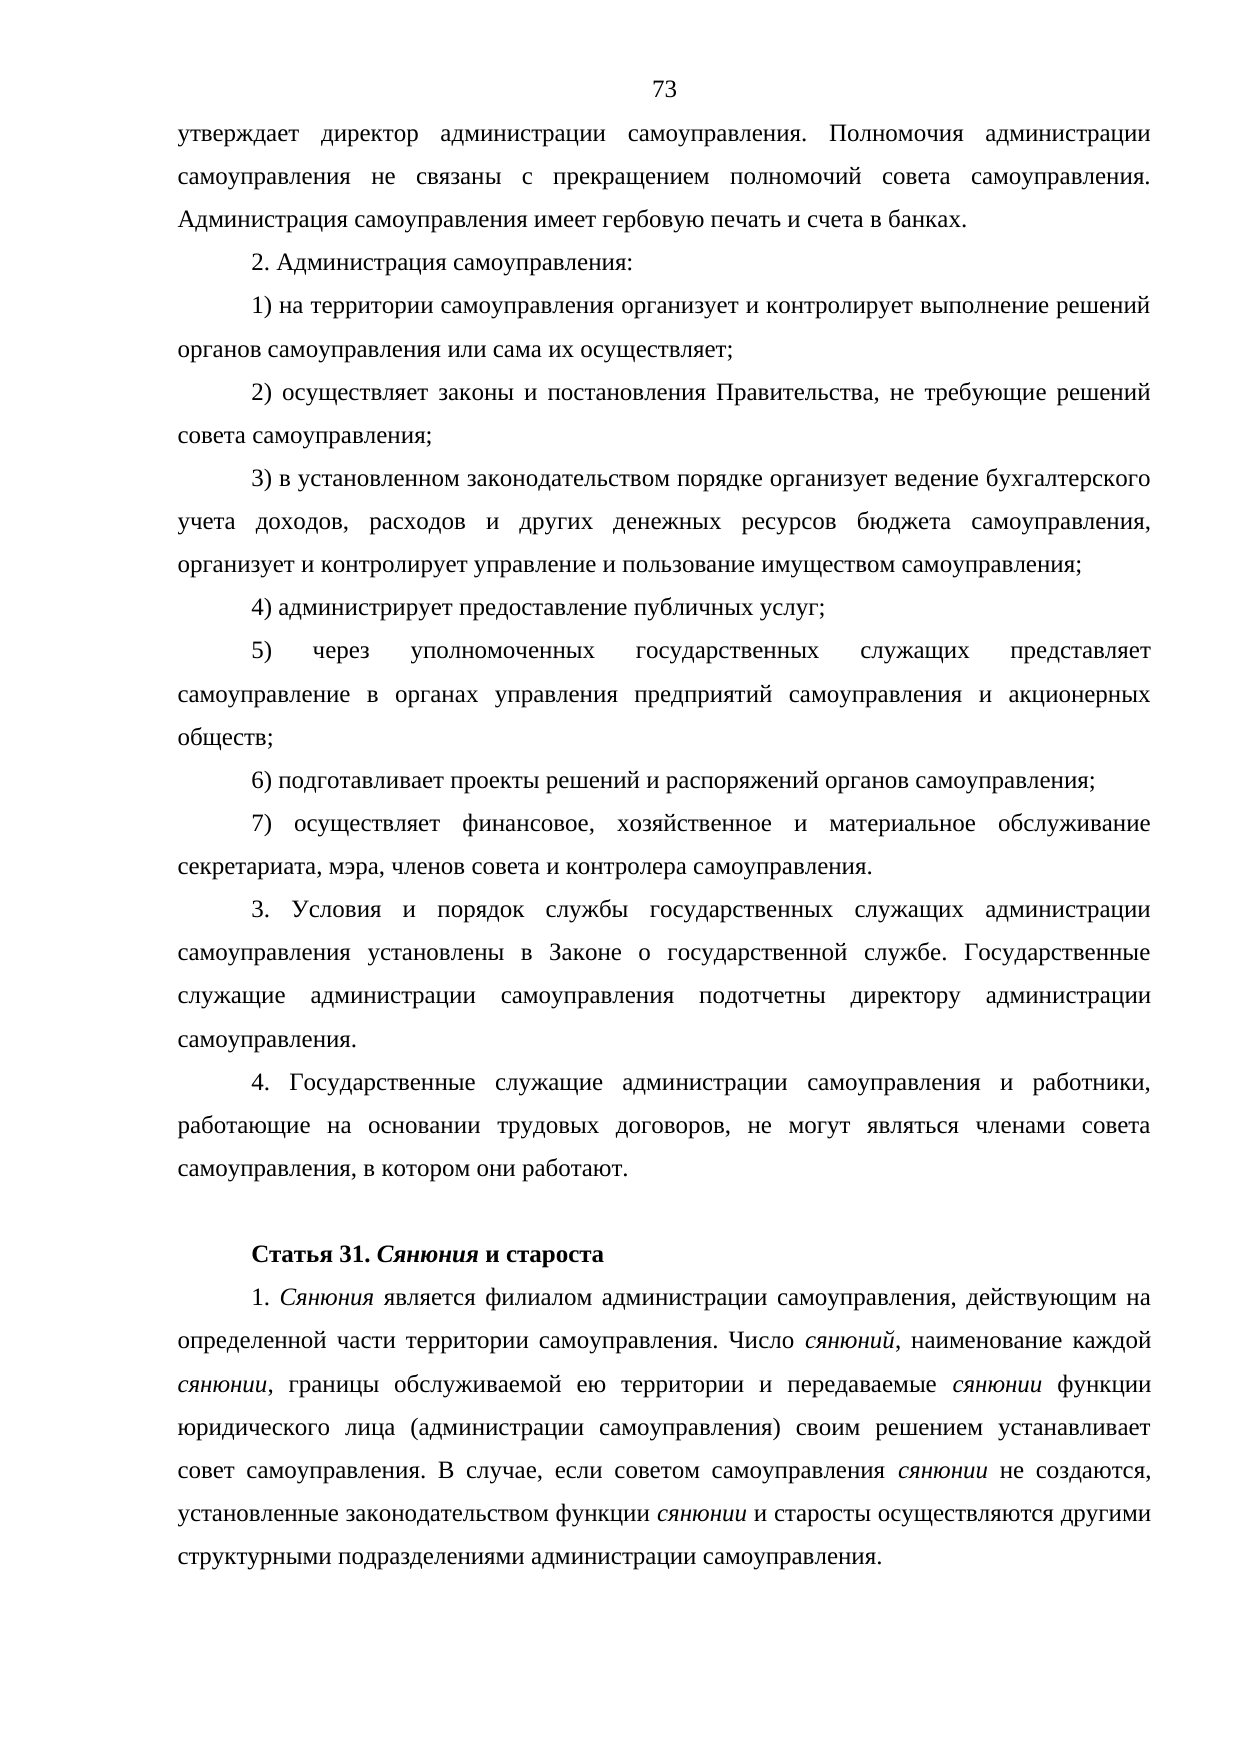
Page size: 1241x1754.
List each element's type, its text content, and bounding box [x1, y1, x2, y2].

text 3) в установленном законодательством порядке организует ведение бухгалтерского учета доходов, расходов и других денежных ресурсов бюджета самоуправления, организует и контролирует управление и пользование имуществом самоуправления; [177, 463, 1152, 578]
text 2) осуществляет законы и постановления Правительства, не требующие решений совета самоуправления; [177, 377, 1152, 449]
text 4. Государственные служащие администрации самоуправления и работники, работающие на основании трудовых договоров, не могут являться членами совета самоуправления, в котором они работают. [177, 1067, 1152, 1182]
text 7) осуществляет финансовое, хозяйственное и материальное обслуживание секретариата, мэра, членов совета и контролера самоуправления. [177, 808, 1152, 880]
text 4) администрирует предоставление публичных услуг; [177, 592, 1152, 621]
text утверждает директор администрации самоуправления. Полномочия администрации самоуправления не связаны с прекращением полномочий совета самоуправления. Администрация самоуправления имеет гербовую печать и счета в банках. [177, 118, 1152, 233]
text 5) через уполномоченных государственных служащих представляет самоуправление в органах управления предприятий самоуправления и акционерных обществ; [177, 636, 1152, 751]
text 1) на территории самоуправления организует и контролирует выполнение решений органов самоуправления или сама их осуществляет; [177, 291, 1152, 362]
text 3. Условия и порядок службы государственных служащих администрации самоуправления установлены в Законе о государственной службе. Государственные служащие администрации самоуправления подотчетны директору администрации самоуправления. [177, 894, 1152, 1052]
text 2. Администрация самоуправления: [177, 247, 1152, 276]
text 1. Сянюния является филиалом администрации самоуправления, действующим на определенной части территории самоуправления. Число сянюний, наименование каждой сянюнии, границы обслуживаемой ею территории и передаваемые сянюнии функции юридического лица (администрации самоуправления) своим решением устанавливает совет самоуправления. В случае, если советом самоуправления сянюнии не создаются, установленные законодательством функции сянюнии и старосты осуществляются другими структурными подразделениями администрации самоуправления. [177, 1282, 1152, 1570]
text 6) подготавливает проекты решений и распоряжений органов самоуправления; [177, 765, 1152, 794]
text Статья 31. Сянюния и староста [177, 1239, 1152, 1268]
